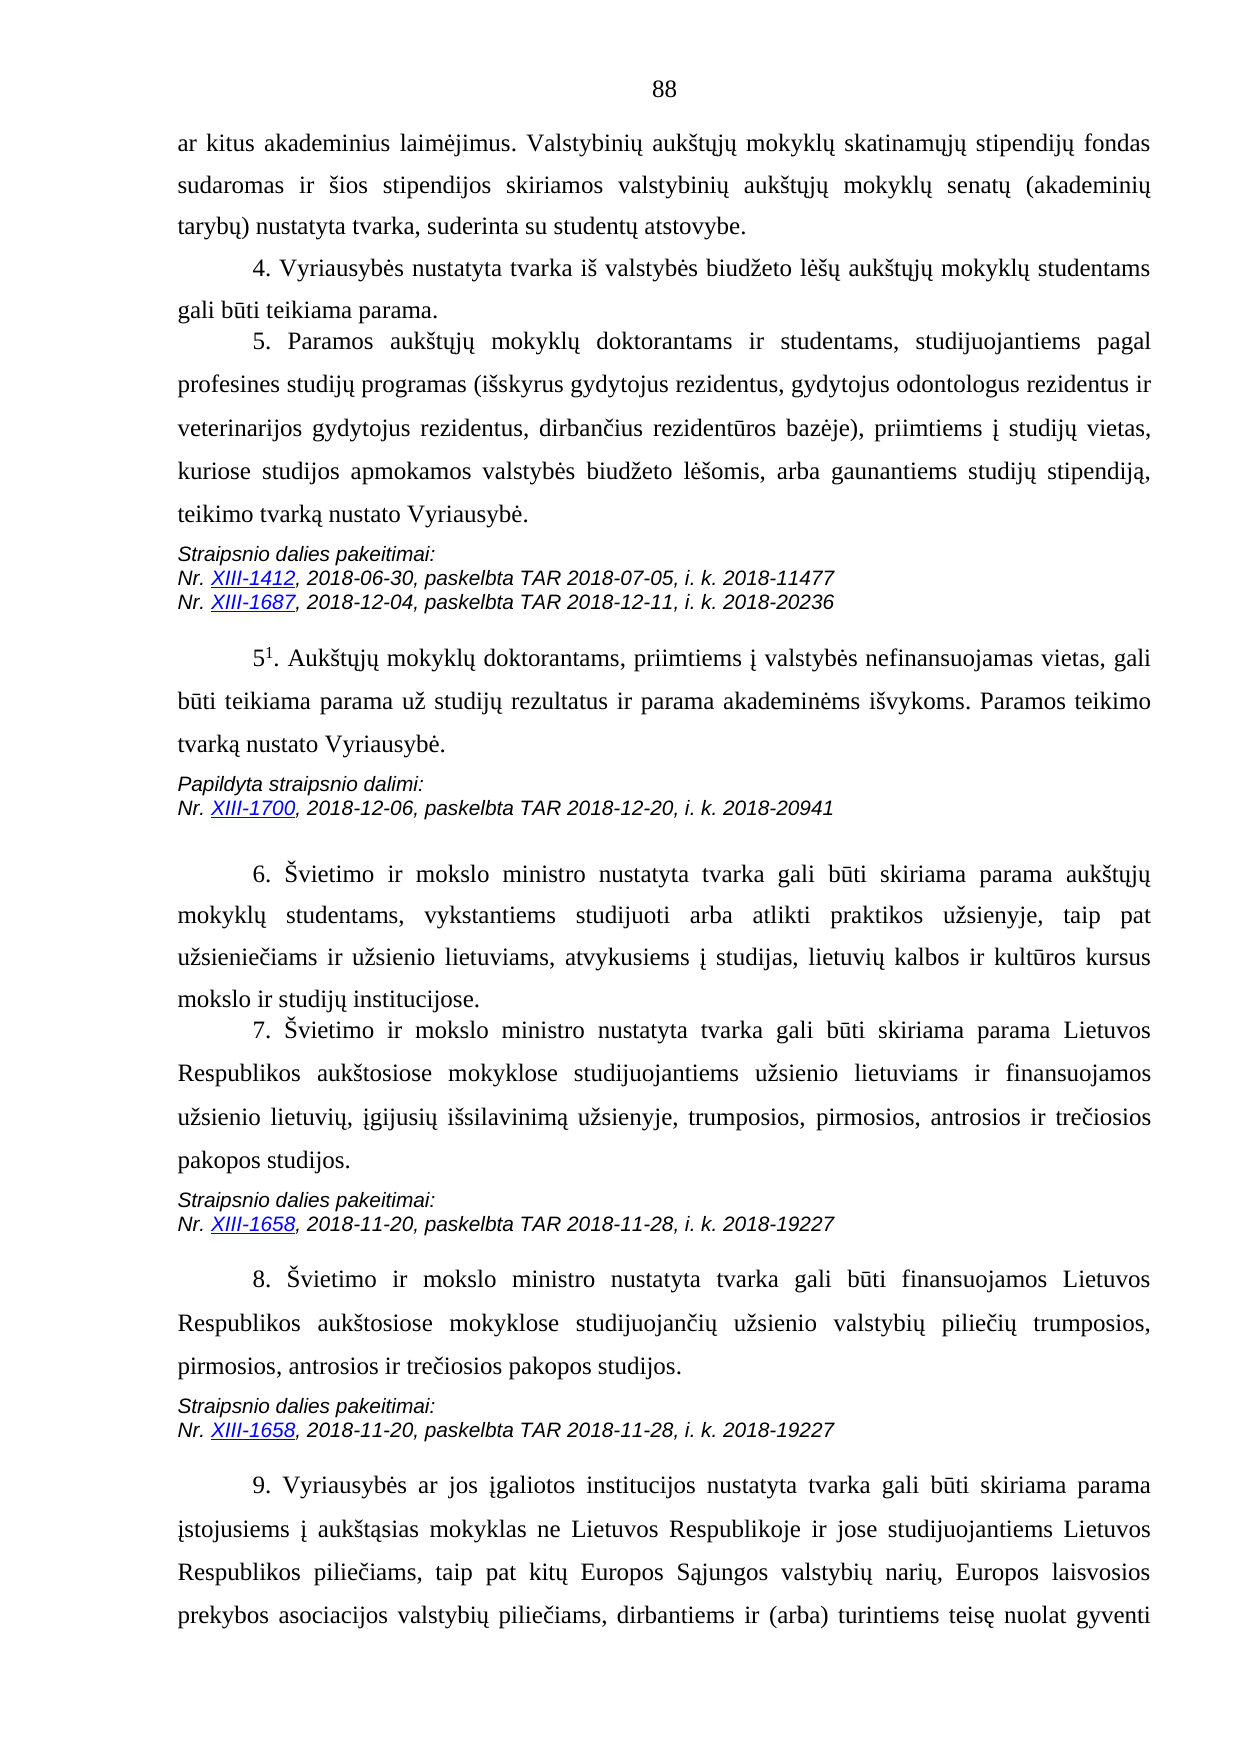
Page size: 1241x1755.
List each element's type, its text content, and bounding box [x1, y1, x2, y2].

text 9. Vyriausybės ar jos įgaliotos institucijos nustatyta tvarka gali būti skiriama parama įstojusiems į aukštąsias mokyklas ne Lietuvos Respublikoje ir jose studijuojantiems Lietuvos Respublikos piliečiams, taip pat kitų Europos Sąjungos valstybių narių, Europos laisvosios prekybos asociacijos valstybių piliečiams, dirbantiems ir (arba) turintiems teisę nuolat gyventi [177, 1471, 1152, 1629]
text 7. Švietimo ir mokslo ministro nustatyta tvarka gali būti skiriama parama Lietuvos Respublikos aukštosiose mokyklose studijuojantiems užsienio lietuviams ir finansuojamos užsienio lietuvių, įgijusių išsilavinimą užsienyje, trumposios, pirmosios, antrosios ir trečiosios pakopos studijos. [177, 1015, 1152, 1173]
text 4. Vyriausybės nustatyta tvarka iš valstybės biudžeto lėšų aukštųjų mokyklų studentams gali būti teikiama parama. [177, 243, 1152, 326]
text ar kitus akademinius laimėjimus. Valstybinių aukštųjų mokyklų skatinamųjų stipendijų fondas sudaromas ir šios stipendijos skiriamos valstybinių aukštųjų mokyklų senatų (akademinių tarybų) nustatyta tvarka, suderinta su studentų atstovybe. [177, 118, 1152, 243]
text Straipsnio dalies pakeitimai: [177, 542, 1152, 566]
text 51. Aukštųjų mokyklų doktorantams, priimtiems į valstybės nefinansuojamas vietas, gali būti teikiama parama už studijų rezultatus ir parama akademinėms išvykoms. Paramos teikimo tvarką nustato Vyriausybė. [177, 643, 1152, 758]
text Straipsnio dalies pakeitimai: [177, 1394, 1152, 1418]
text 5. Paramos aukštųjų mokyklų doktorantams ir studentams, studijuojantiems pagal profesines studijų programas (išskyrus gydytojus rezidentus, gydytojus odontologus rezidentus ir veterinarijos gydytojus rezidentus, dirbančius rezidentūros bazėje), priimtiems į studijų vietas, kuriose studijos apmokamos valstybės biudžeto lėšomis, arba gaunantiems studijų stipendiją, teikimo tvarką nustato Vyriausybė. [177, 326, 1152, 528]
text 8. Švietimo ir mokslo ministro nustatyta tvarka gali būti finansuojamos Lietuvos Respublikos aukštosiose mokyklose studijuojančių užsienio valstybių piliečių trumposios, pirmosios, antrosios ir trečiosios pakopos studijos. [177, 1264, 1152, 1379]
text Nr. XIII-1687, 2018-12-04, paskelbta TAR 2018-12-11, i. k. 2018-20236 [177, 590, 1152, 614]
text Nr. XIII-1658, 2018-11-20, paskelbta TAR 2018-11-28, i. k. 2018-19227 [177, 1418, 1152, 1442]
text Straipsnio dalies pakeitimai: [177, 1188, 1152, 1212]
text 6. Švietimo ir mokslo ministro nustatyta tvarka gali būti skiriama parama aukštųjų mokyklų studentams, vykstantiems studijuoti arba atlikti praktikos užsienyje, taip pat užsieniečiams ir užsienio lietuviams, atvykusiems į studijas, lietuvių kalbos ir kultūros kursus mokslo ir studijų institucijose. [177, 849, 1152, 1015]
text Papildyta straipsnio dalimi: [177, 772, 1152, 796]
text Nr. XIII-1658, 2018-11-20, paskelbta TAR 2018-11-28, i. k. 2018-19227 [177, 1212, 1152, 1236]
text Nr. XIII-1412, 2018-06-30, paskelbta TAR 2018-07-05, i. k. 2018-11477 [177, 566, 1152, 590]
text Nr. XIII-1700, 2018-12-06, paskelbta TAR 2018-12-20, i. k. 2018-20941 [177, 796, 1152, 820]
